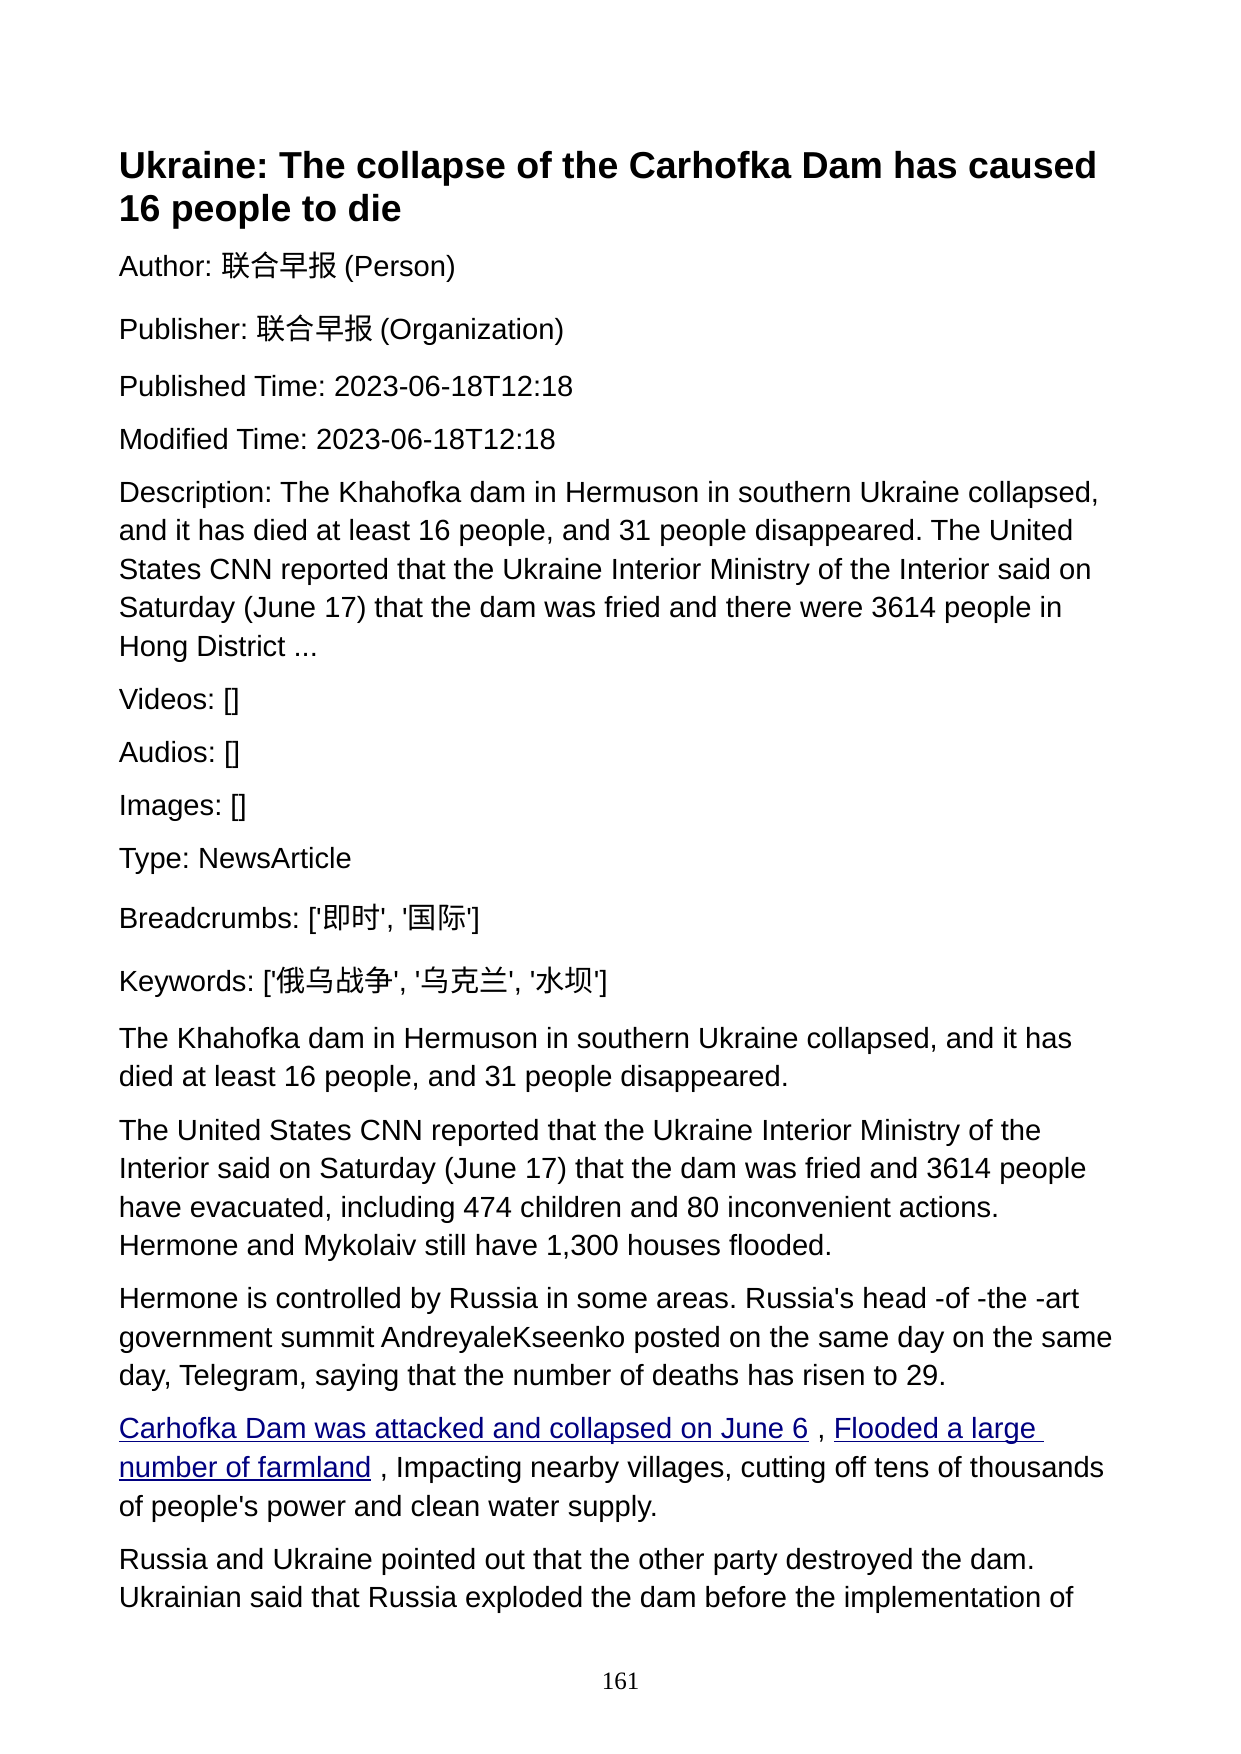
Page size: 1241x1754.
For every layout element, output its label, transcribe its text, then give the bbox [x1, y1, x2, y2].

text Carhofka Dam was attacked and collapsed on June 6 , Flooded a large number of farmland , Impacting nearby villages, cutting off tens of thousands of people's power and clean water supply. [118, 1411, 1122, 1522]
text Breadcrumbs: ['即时', '国际'] [118, 894, 1122, 937]
text Keywords: ['俄乌战争', '乌克兰', '水坝'] [118, 958, 1122, 1000]
text Russia and Ukraine pointed out that the other party destroyed the dam. Ukrainian said that Russia exploded the dam before the implementation of [118, 1542, 1122, 1614]
text Videos: [] [118, 682, 1122, 716]
text Hermone is controlled by Russia in some areas. Russia's head -of -the -art government summit AndreyaleKseenko posted on the same day on the same day, Telegram, saying that the number of deaths has risen to 29. [118, 1281, 1122, 1392]
subtitle Ukraine: The collapse of the Carhofka Dam has caused 16 people to die [118, 143, 1122, 230]
text Published Time: 2023-06-18T12:18 [118, 368, 1122, 402]
text Images: [] [118, 788, 1122, 822]
text Author: 联合早报 (Person) [118, 242, 1122, 284]
text The United States CNN reported that the Ukraine Interior Ministry of the Interior said on Saturday (June 17) that the dam was fried and 3614 people have evacuated, including 474 children and 80 inconvenient actions. Hermone and Mykolaiv still have 1,300 houses flooded. [118, 1112, 1122, 1262]
text Type: NewsArticle [118, 841, 1122, 875]
text Publisher: 联合早报 (Organization) [118, 305, 1122, 348]
text The Khahofka dam in Hermuson in southern Ukraine collapsed, and it has died at least 16 people, and 31 people disappeared. [118, 1021, 1122, 1093]
text Description: The Khahofka dam in Hermuson in southern Ukraine collapsed, and it has died at least 16 people, and 31 people disappeared. The United States CNN reported that the Ukraine Interior Ministry of the Interior said on Saturday (June 17) that the dam was fried and there were 3614 people in Hong District ... [118, 475, 1122, 662]
text Modified Time: 2023-06-18T12:18 [118, 422, 1122, 455]
text Audios: [] [118, 735, 1122, 769]
